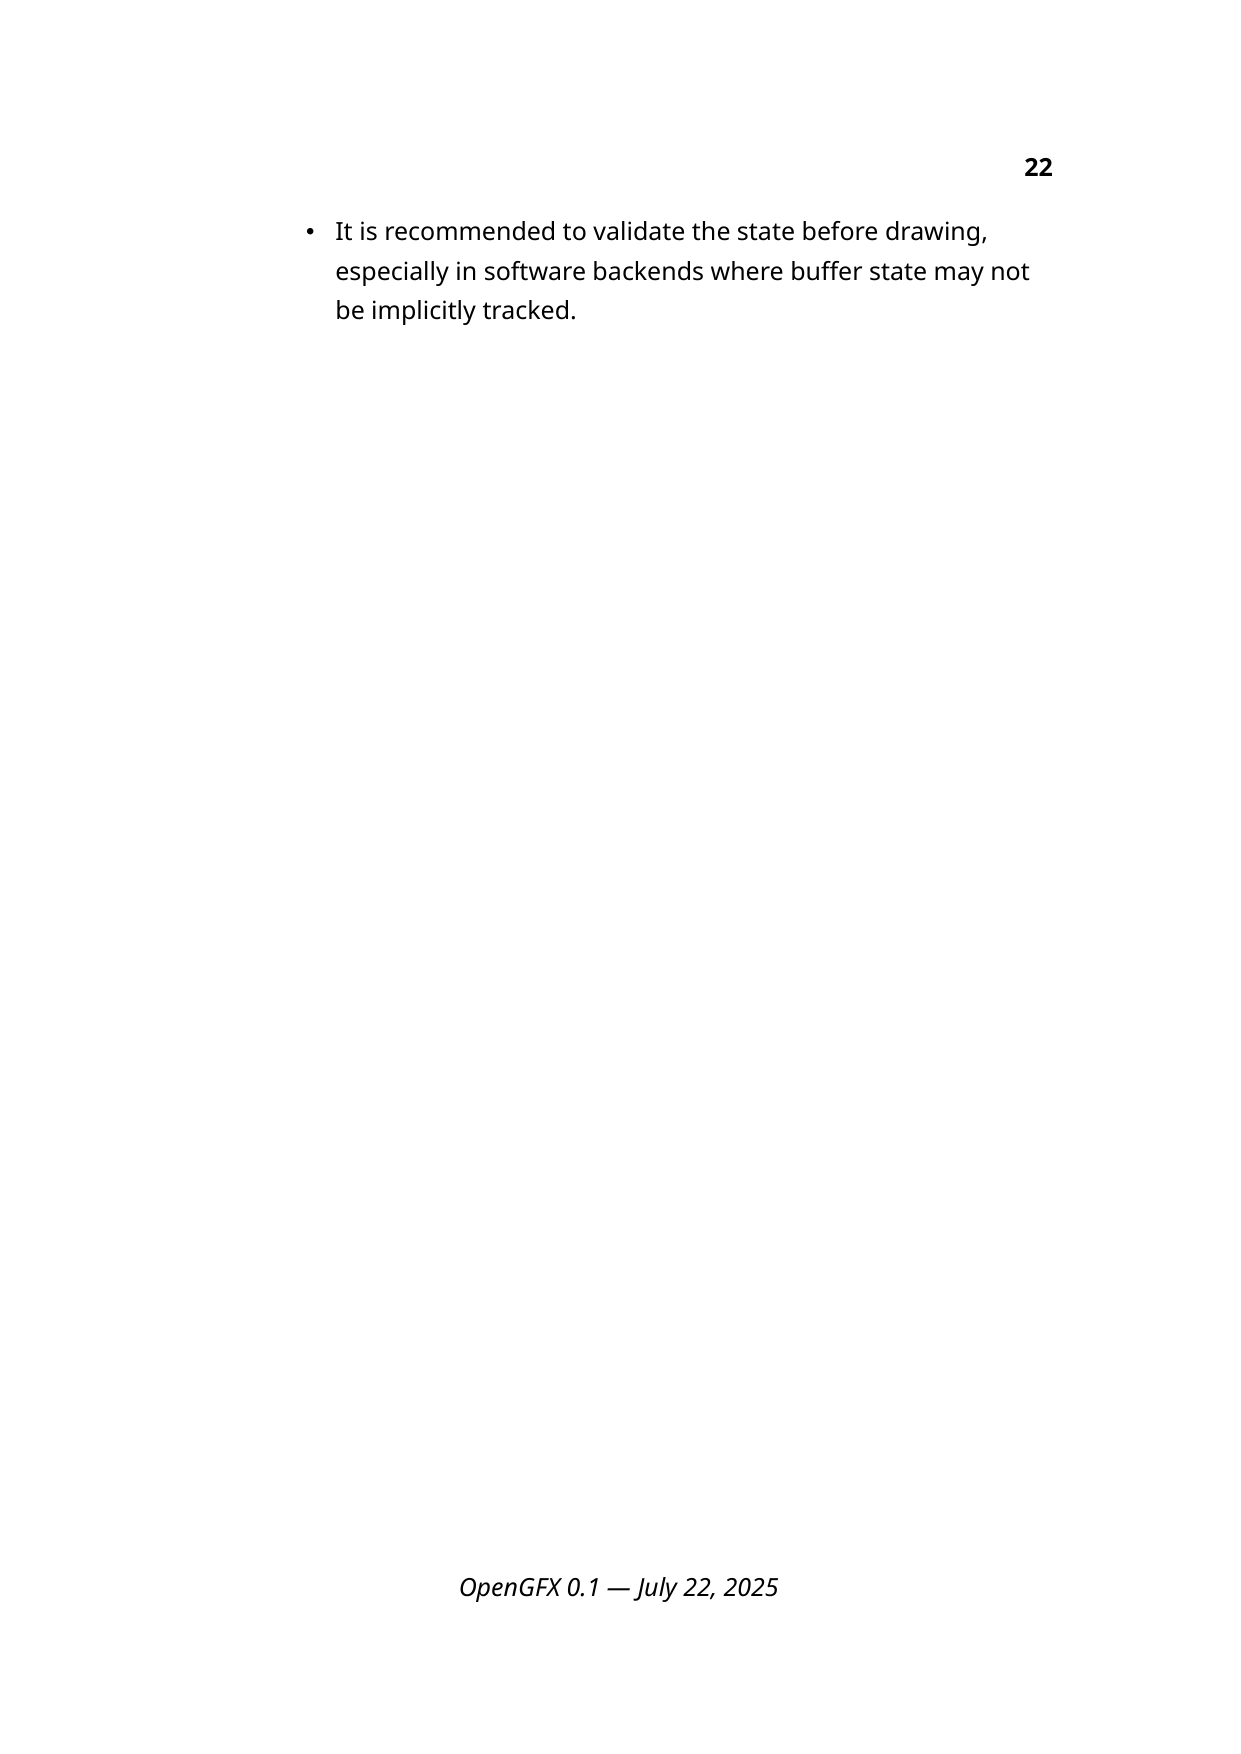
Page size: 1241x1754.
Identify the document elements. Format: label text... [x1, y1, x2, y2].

list It is recommended to validate the state before drawing, especially in software backends where buffer state may not be implicitly tracked. [306, 214, 1053, 326]
